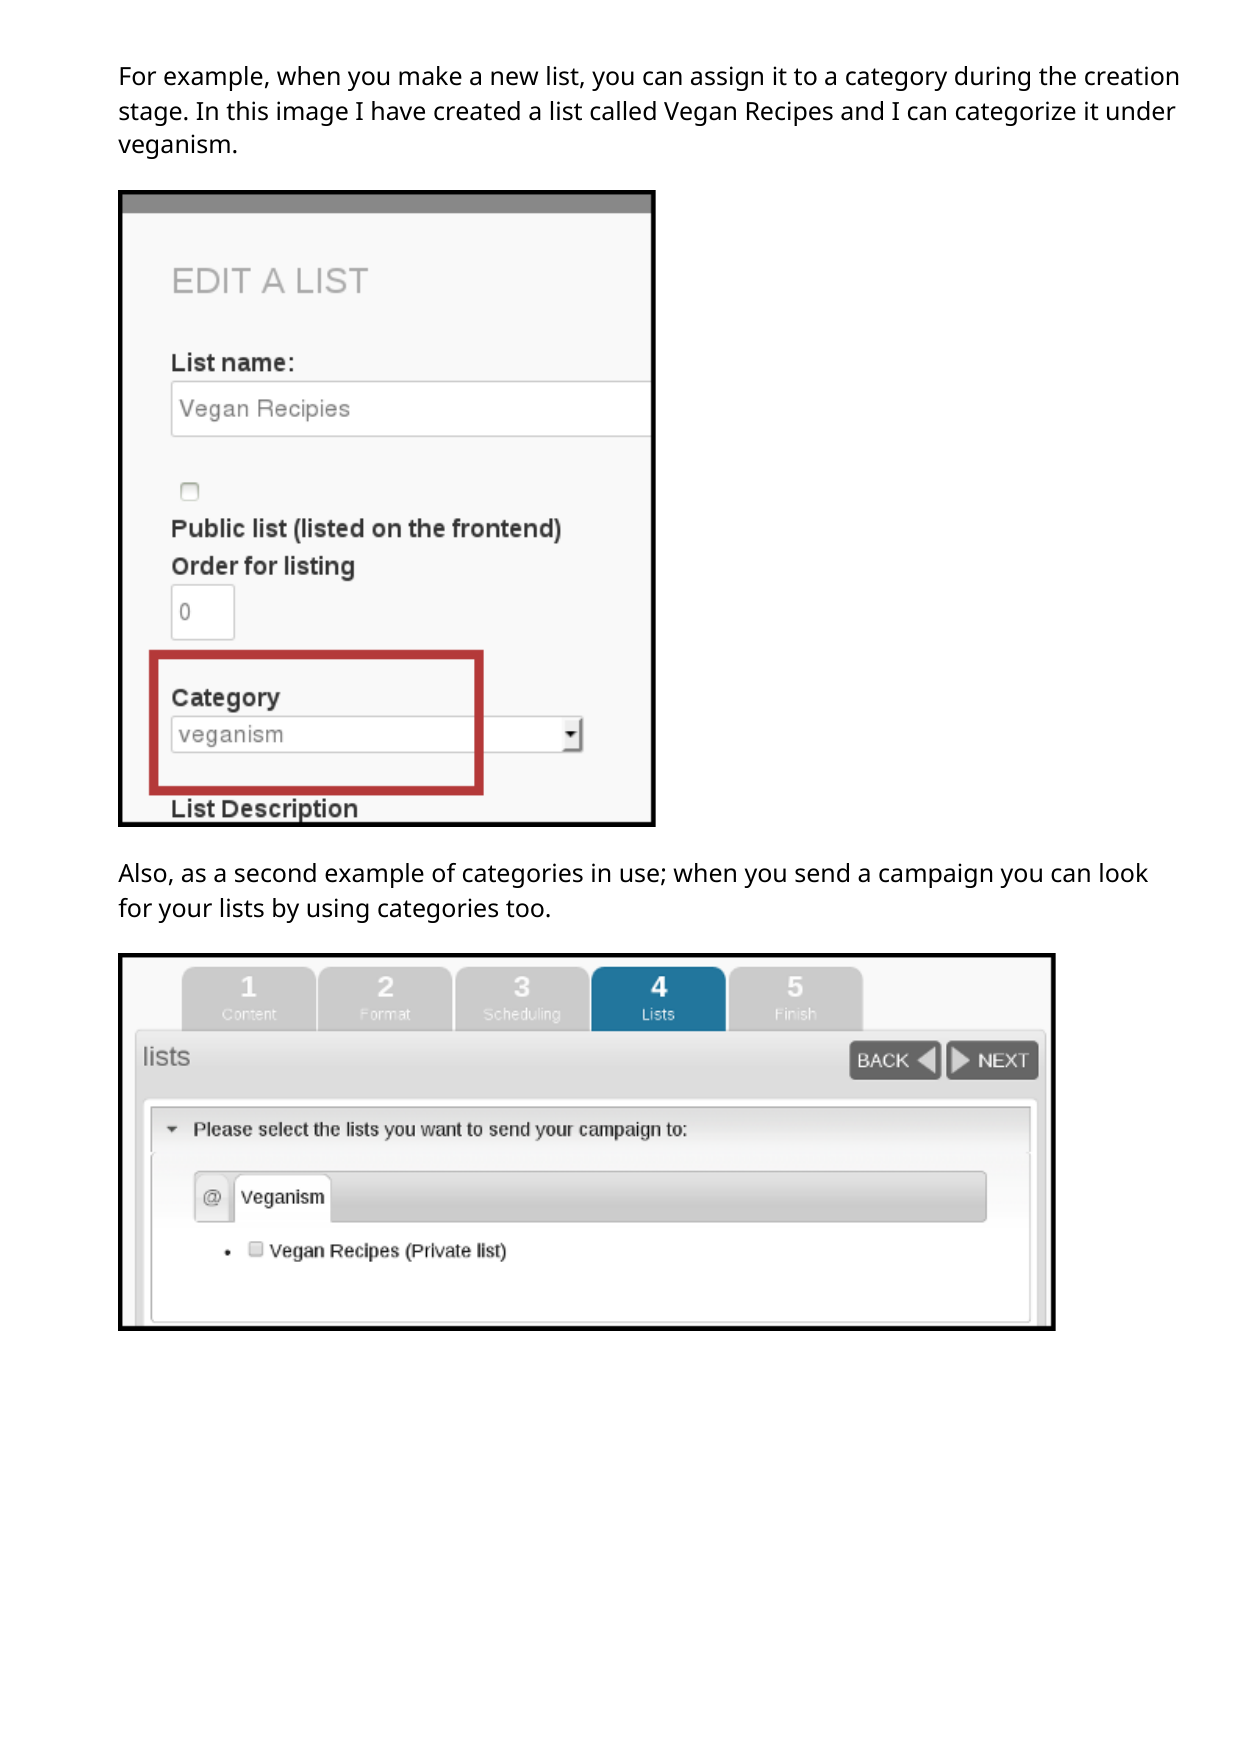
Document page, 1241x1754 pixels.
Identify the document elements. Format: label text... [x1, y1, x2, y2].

picture [118, 190, 656, 827]
picture [118, 953, 1056, 1331]
text For example, when you make a new list, you can assign it to a category during the creation stage. In this image I have created a list called Vegan Recipes and I can categorize it under veganism. [118, 59, 1181, 161]
text Also, as a second example of categories in use; when you send a campaign you can look for your lists by using categories too. [118, 856, 1181, 924]
